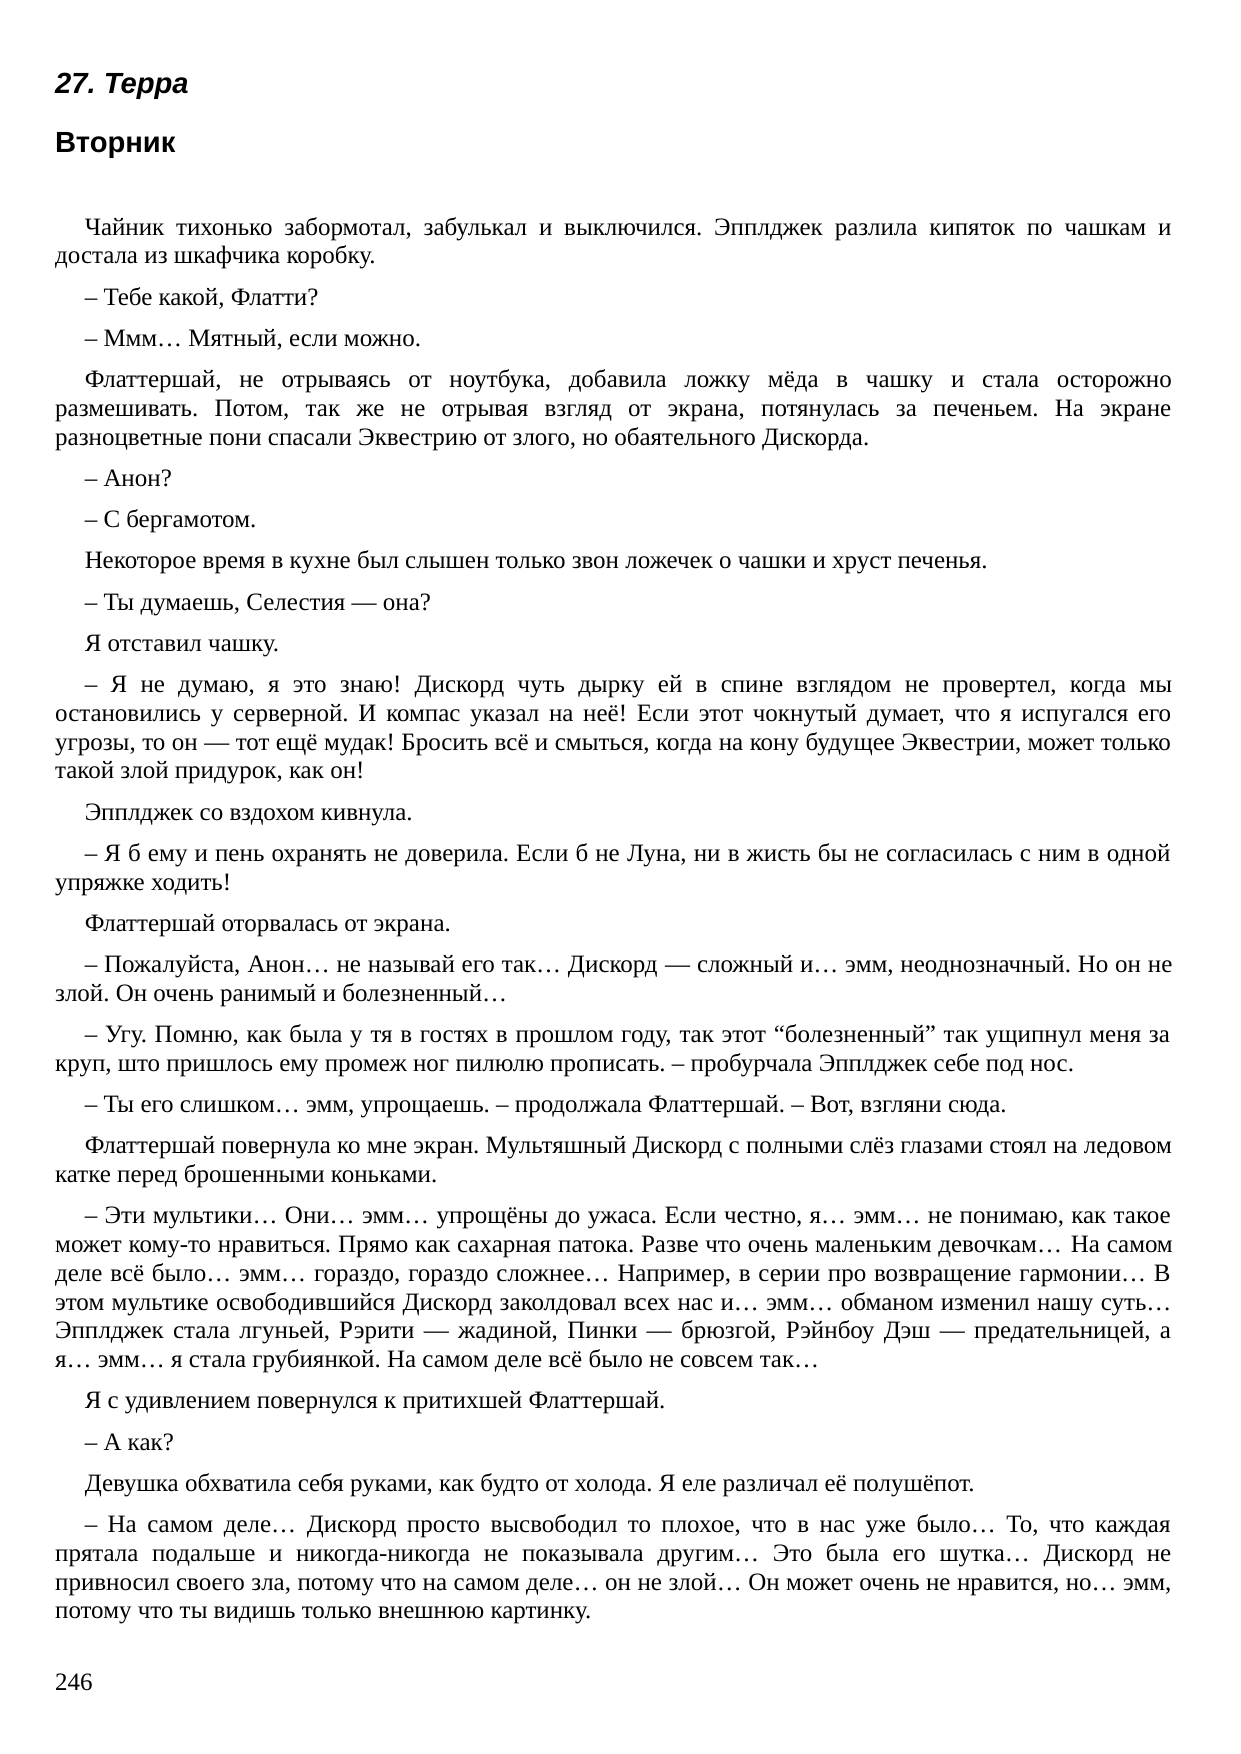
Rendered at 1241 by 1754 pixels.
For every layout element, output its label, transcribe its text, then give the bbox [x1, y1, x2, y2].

text – Тебе какой, Флатти? [55, 282, 1173, 311]
text – Ммм… Мятный, если можно. [55, 323, 1173, 352]
text – С бергамотом. [55, 504, 1173, 533]
text Я отставил чашку. [55, 628, 1173, 657]
text – Ты думаешь, Селестия — она? [55, 587, 1173, 616]
text – Я не думаю, я это знаю! Дискорд чуть дырку ей в спине взглядом не провертел, когда мы остановились у серверной. И компас указал на неё! Если этот чокнутый думает, что я испугался его угрозы, то он — тот ещё мудак! Бросить всё и смыться, когда на кону будущее Эквестрии, может только такой злой придурок, как он! [55, 669, 1173, 784]
text Флаттершай оторвалась от экрана. [55, 908, 1173, 937]
text – На самом деле… Дискорд просто высвободил то плохое, что в нас уже было… То, что каждая прятала подальше и никогда-никогда не показывала другим… Это была его шутка… Дискорд не привносил своего зла, потому что на самом деле… он не злой… Он может очень не нравится, но… эмм, потому что ты видишь только внешнюю картинку. [55, 1509, 1173, 1624]
text Девушка обхватила себя руками, как будто от холода. Я еле различал её полушёпот. [55, 1468, 1173, 1497]
text – Угу. Помню, как была у тя в гостях в прошлом году, так этот “болезненный” так ущипнул меня за круп, што пришлось ему промеж ног пилюлю прописать. – пробурчала Эпплджек себе под нос. [55, 1019, 1173, 1077]
subtitle Вторник [55, 124, 1173, 158]
text Я с удивлением повернулся к притихшей Флаттершай. [55, 1386, 1173, 1414]
text Флаттершай, не отрываясь от ноутбука, добавила ложку мёда в чашку и стала осторожно размешивать. Потом, так же не отрывая взгляд от экрана, потянулась за печеньем. На экране разноцветные пони спасали Эквестрию от злого, но обаятельного Дискорда. [55, 364, 1173, 451]
text – А как? [55, 1427, 1173, 1456]
text – Анон? [55, 463, 1173, 492]
text Некоторое время в кухне был слышен только звон ложечек о чашки и хруст печенья. [55, 546, 1173, 574]
text Эпплджек со вздохом кивнула. [55, 797, 1173, 826]
text Флаттершай повернула ко мне экран. Мультяшный Дискорд с полными слёз глазами стоял на ледовом катке перед брошенными коньками. [55, 1131, 1173, 1188]
text – Я б ему и пень охранять не доверила. Если б не Луна, ни в жисть бы не согласилась с ним в одной упряжке ходить! [55, 838, 1173, 896]
text – Эти мультики… Они… эмм… упрощёны до ужаса. Если честно, я… эмм… не понимаю, как такое может кому-то нравиться. Прямо как сахарная патока. Разве что очень маленьким девочкам… На самом деле всё было… эмм… гораздо, гораздо сложнее… Например, в серии про возвращение гармонии… В этом мультике освободившийся Дискорд заколдовал всех нас и… эмм… обманом изменил нашу суть… Эпплджек стала лгуньей, Рэрити — жадиной, Пинки — брюзгой, Рэйнбоу Дэш — предательницей, а я… эмм… я стала грубиянкой. На самом деле всё было не совсем так… [55, 1201, 1173, 1373]
text – Ты его слишком… эмм, упрощаешь. – продолжала Флаттершай. – Вот, взгляни сюда. [55, 1089, 1173, 1118]
text Чайник тихонько забормотал, забулькал и выключился. Эпплджек разлила кипяток по чашкам и достала из шкафчика коробку. [55, 212, 1173, 269]
text – Пожалуйста, Анон… не называй его так… Дискорд — сложный и… эмм, неоднозначный. Но он не злой. Он очень ранимый и болезненный… [55, 949, 1173, 1007]
subtitle 27. Терра [55, 66, 1173, 99]
